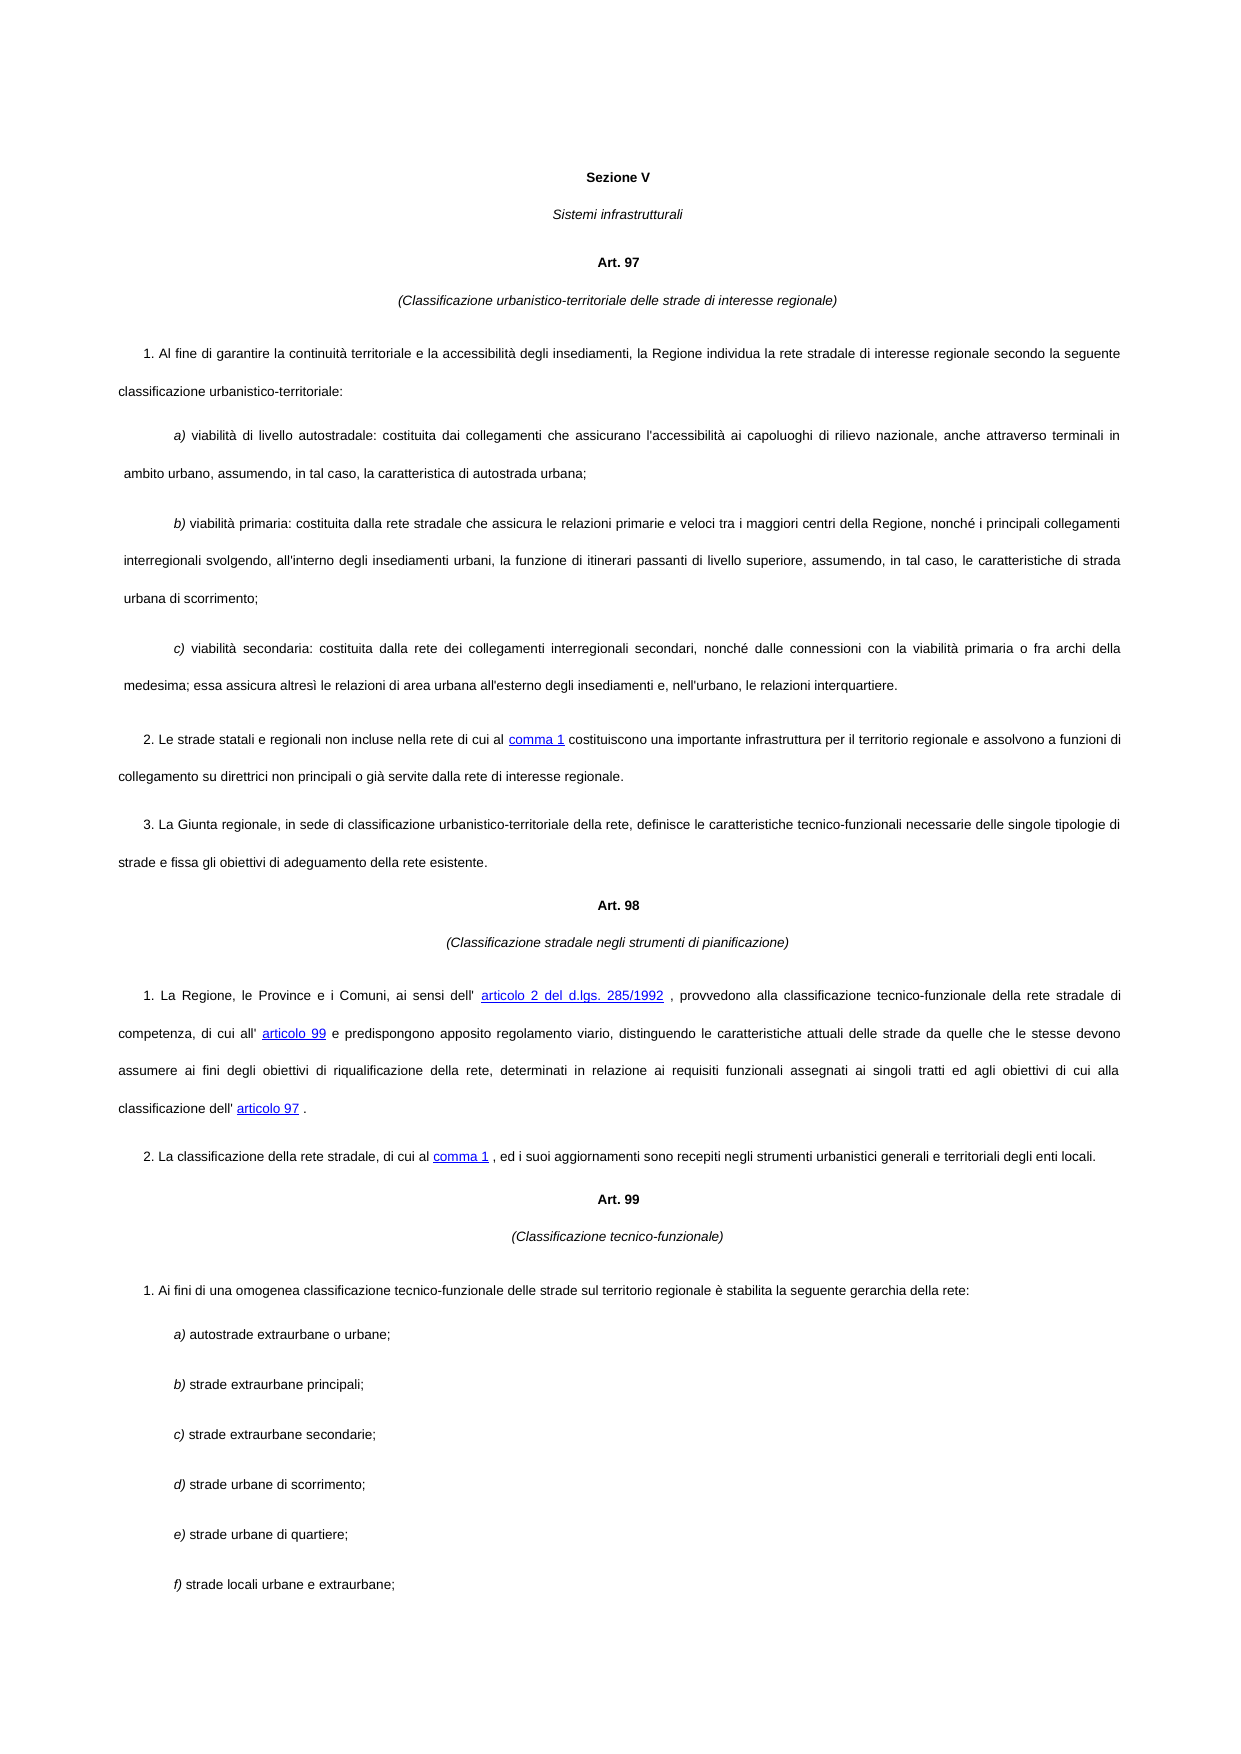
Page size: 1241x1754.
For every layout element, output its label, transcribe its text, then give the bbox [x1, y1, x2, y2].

table_header Sezione V Sistemi infrastrutturali Art. 97 (Classificazione urbanistico-territoriale delle strade di interesse regionale) 1. Al fine di garantire la continuità territoriale e la accessibilità degli insediamenti, la Regione individua la rete stradale di interesse regionale secondo la seguente classificazione urbanistico-territoriale: a) viabilità di livello autostradale: costituita dai collegamenti che assicurano l'accessibilità ai capoluoghi di rilievo nazionale, anche attraverso terminali in ambito urbano, assumendo, in tal caso, la caratteristica di autostrada urbana; b) viabilità primaria: costituita dalla rete stradale che assicura le relazioni primarie e veloci tra i maggiori centri della Regione, nonché i principali collegamenti interregionali svolgendo, all'interno degli insediamenti urbani, la funzione di itinerari passanti di livello superiore, assumendo, in tal caso, le caratteristiche di strada urbana di scorrimento; c) viabilità secondaria: costituita dalla rete dei collegamenti interregionali secondari, nonché dalle connessioni con la viabilità primaria o fra archi della medesima; essa assicura altresì le relazioni di area urbana all'esterno degli insediamenti e, nell'urbano, le relazioni interquartiere. 2. Le strade statali e regionali non incluse nella rete di cui al comma 1 costituiscono una importante infrastruttura per il territorio regionale e assolvono a funzioni di collegamento su direttrici non principali o già servite dalla rete di interesse regionale. 3. La Giunta regionale, in sede di classificazione urbanistico-territoriale della rete, definisce le caratteristiche tecnico-funzionali necessarie delle singole tipologie di strade e fissa gli obiettivi di adeguamento della rete esistente. Art. 98 (Classificazione stradale negli strumenti di pianificazione) 1. La Regione, le Province e i Comuni, ai sensi dell' articolo 2 del d.lgs. 285/1992 , provvedono alla classificazione tecnico-funzionale della rete stradale di competenza, di cui all' articolo 99 e predispongono apposito regolamento viario, distinguendo le caratteristiche attuali delle strade da quelle che le stesse devono assumere ai fini degli obiettivi di riqualificazione della rete, determinati in relazione ai requisiti funzionali assegnati ai singoli tratti ed agli obiettivi di cui alla classificazione dell' articolo 97 . 2. La classificazione della rete stradale, di cui al comma 1 , ed i suoi aggiornamenti sono recepiti negli strumenti urbanistici generali e territoriali degli enti locali. Art. 99 (Classificazione tecnico-funzionale) 1. Ai fini di una omogenea classificazione tecnico-funzionale delle strade sul territorio regionale è stabilita la seguente gerarchia della rete: a) autostrade extraurbane o urbane; b) strade extraurbane principali; c) strade extraurbane secondarie; d) strade urbane di scorrimento; e) strade urbane di quartiere; f) strade locali urbane e extraurbane; [118, 148, 1122, 1603]
